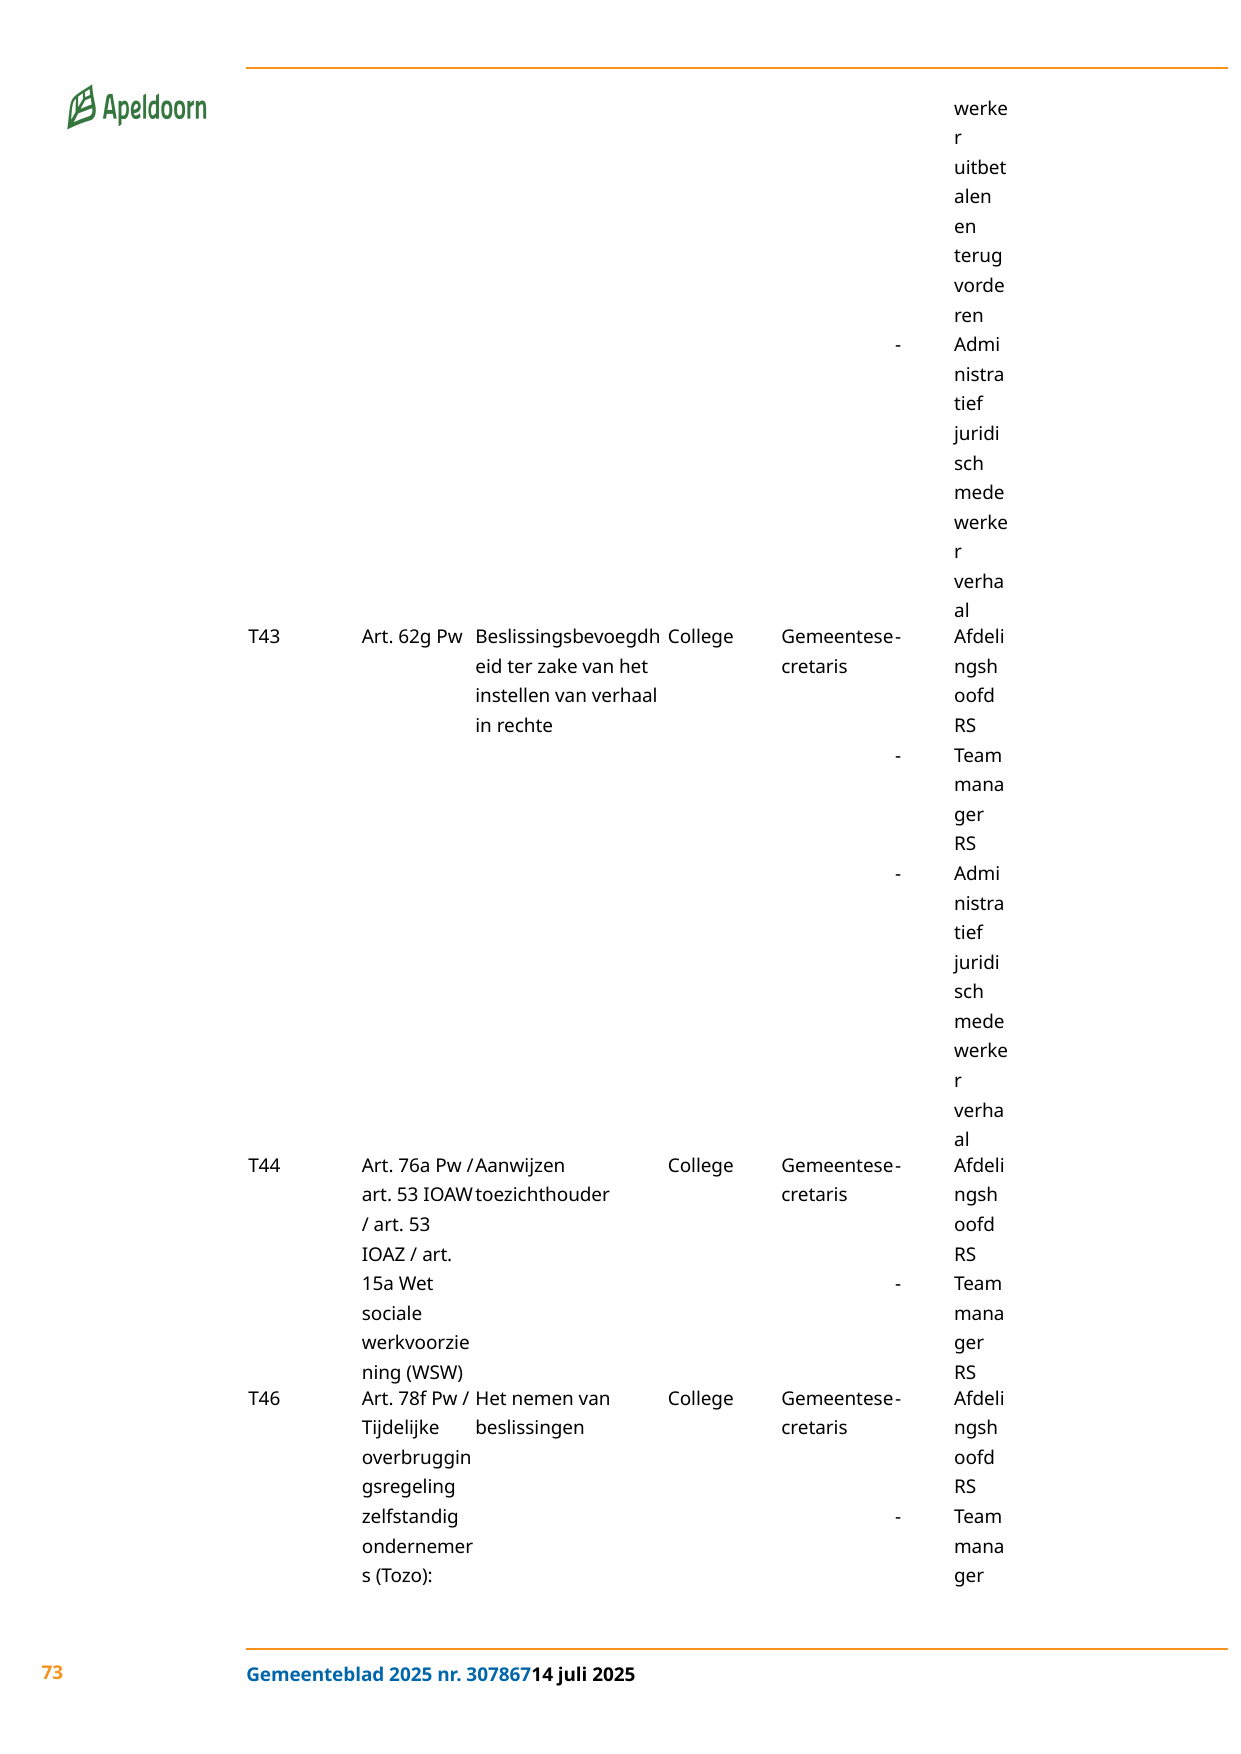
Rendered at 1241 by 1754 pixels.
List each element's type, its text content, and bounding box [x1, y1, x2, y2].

table_cell Het nemen van beslissingen [475, 1385, 668, 1588]
table_cell [1008, 95, 1152, 623]
table_cell [248, 95, 362, 623]
table_cell [1008, 1385, 1152, 1588]
table_cell Afdelingshoofd RS Teammanager RS Administratief juridisch medewerker verhaal [895, 624, 1008, 1152]
picture [41, 47, 231, 172]
table_cell Afdelingshoofd RS Teammanager RS [895, 1152, 1008, 1385]
table_cell T43 [248, 624, 362, 1152]
table_cell T44 [248, 1152, 362, 1385]
table_cell Gemeentesecretaris [781, 1385, 895, 1588]
table_cell College [668, 1385, 781, 1588]
table_cell Gemeentesecretaris [781, 1152, 895, 1385]
table_cell [362, 95, 475, 623]
table_cell Afdelingshoofd RS Teammanager [895, 1385, 1008, 1588]
table_cell [475, 95, 668, 623]
table_cell Beslissingsbevoegdheid ter zake van het instellen van verhaal in rechte [475, 624, 668, 1152]
table_cell College [668, 624, 781, 1152]
table_cell Aanwijzen toezichthouder [475, 1152, 668, 1385]
table_cell [1008, 1152, 1152, 1385]
table_cell Art. 76a Pw / art. 53 IOAW / art. 53 IOAZ / art. 15a Wet sociale werkvoorziening (WSW) [362, 1152, 475, 1385]
table_cell T46 [248, 1385, 362, 1588]
table_cell werker uitbetalen en terugvorderen Administratief juridisch medewerker verhaal [895, 95, 1008, 623]
table_cell College [668, 1152, 781, 1385]
table_cell Gemeentesecretaris [781, 624, 895, 1152]
table_cell [668, 95, 781, 623]
table_cell [1008, 624, 1152, 1152]
table_cell Art. 78f Pw / Tijdelijke overbruggingsregeling zelfstandig ondernemers (Tozo): [362, 1385, 475, 1588]
table_cell Art. 62g Pw [362, 624, 475, 1152]
table_cell [781, 95, 895, 623]
